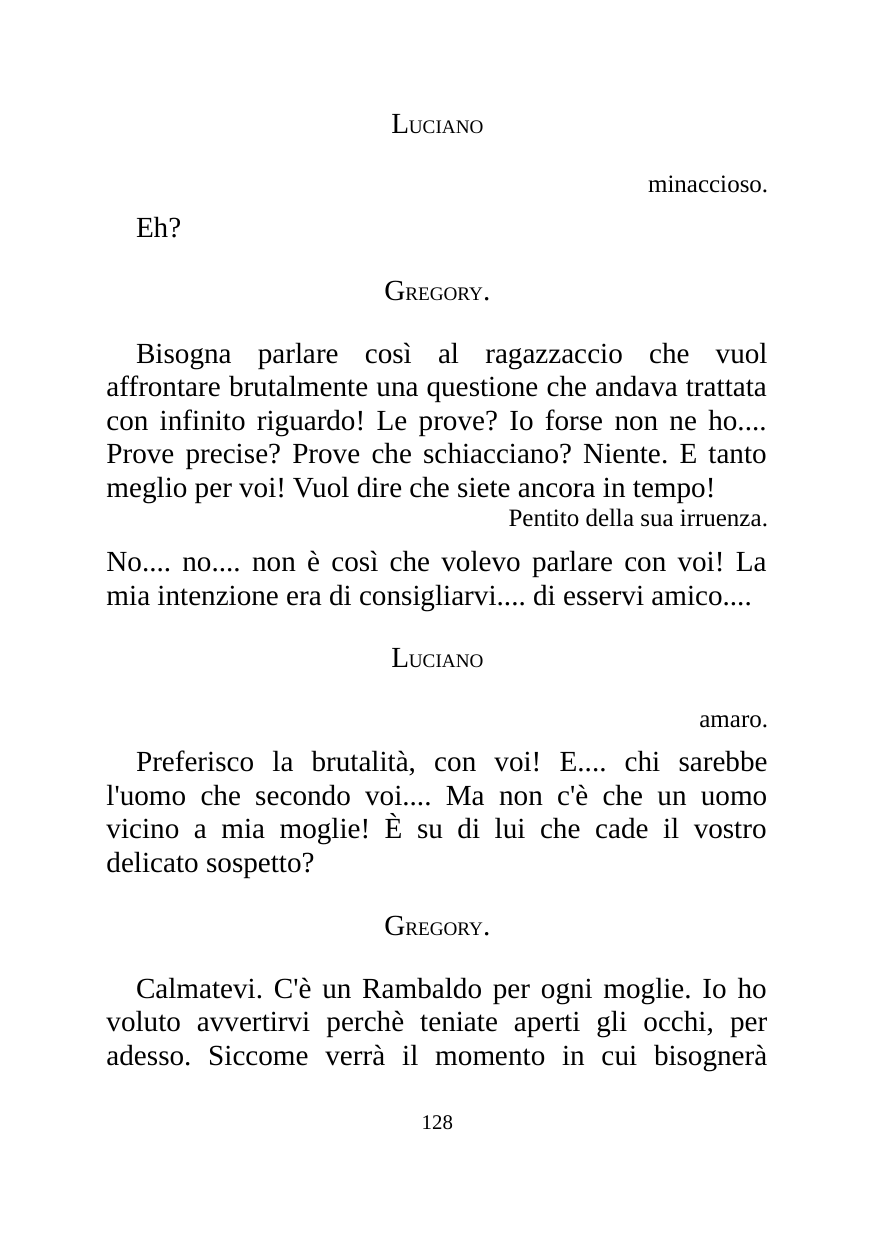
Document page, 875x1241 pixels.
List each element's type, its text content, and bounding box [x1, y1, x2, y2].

text minaccioso. [431, 169, 768, 198]
text Eh? [106, 210, 768, 243]
text Preferisco la brutalità, con voi! E.... chi sarebbe l'uomo che secondo voi.... Ma non c'è che un uomo vicino a mia moglie! È su di lui che cade il vostro delicato sospetto? [106, 744, 768, 878]
text Bisogna parlare così al ragazzaccio che vuol affrontare brutalmente una questione che andava trattata con infinito riguardo! Le prove? Io forse non ne ho.... Prove precise? Prove che schiacciano? Niente. E tanto meglio per voi! Vuol dire che siete ancora in tempo! [106, 336, 768, 503]
text Luciano [106, 641, 768, 674]
text Pentito della sua irruenza. [431, 503, 768, 532]
text Luciano [106, 106, 768, 140]
text No.... no.... non è così che volevo parlare con voi! La mia intenzione era di consigliarvi.... di esservi amico.... [106, 544, 768, 611]
text Gregory. [106, 273, 768, 306]
text Calmatevi. C'è un Rambaldo per ogni moglie. Io ho voluto avvertirvi perchè teniate aperti gli occhi, per adesso. Siccome verrà il momento in cui bisognerà [106, 971, 768, 1071]
text amaro. [431, 704, 768, 732]
text Gregory. [106, 908, 768, 941]
